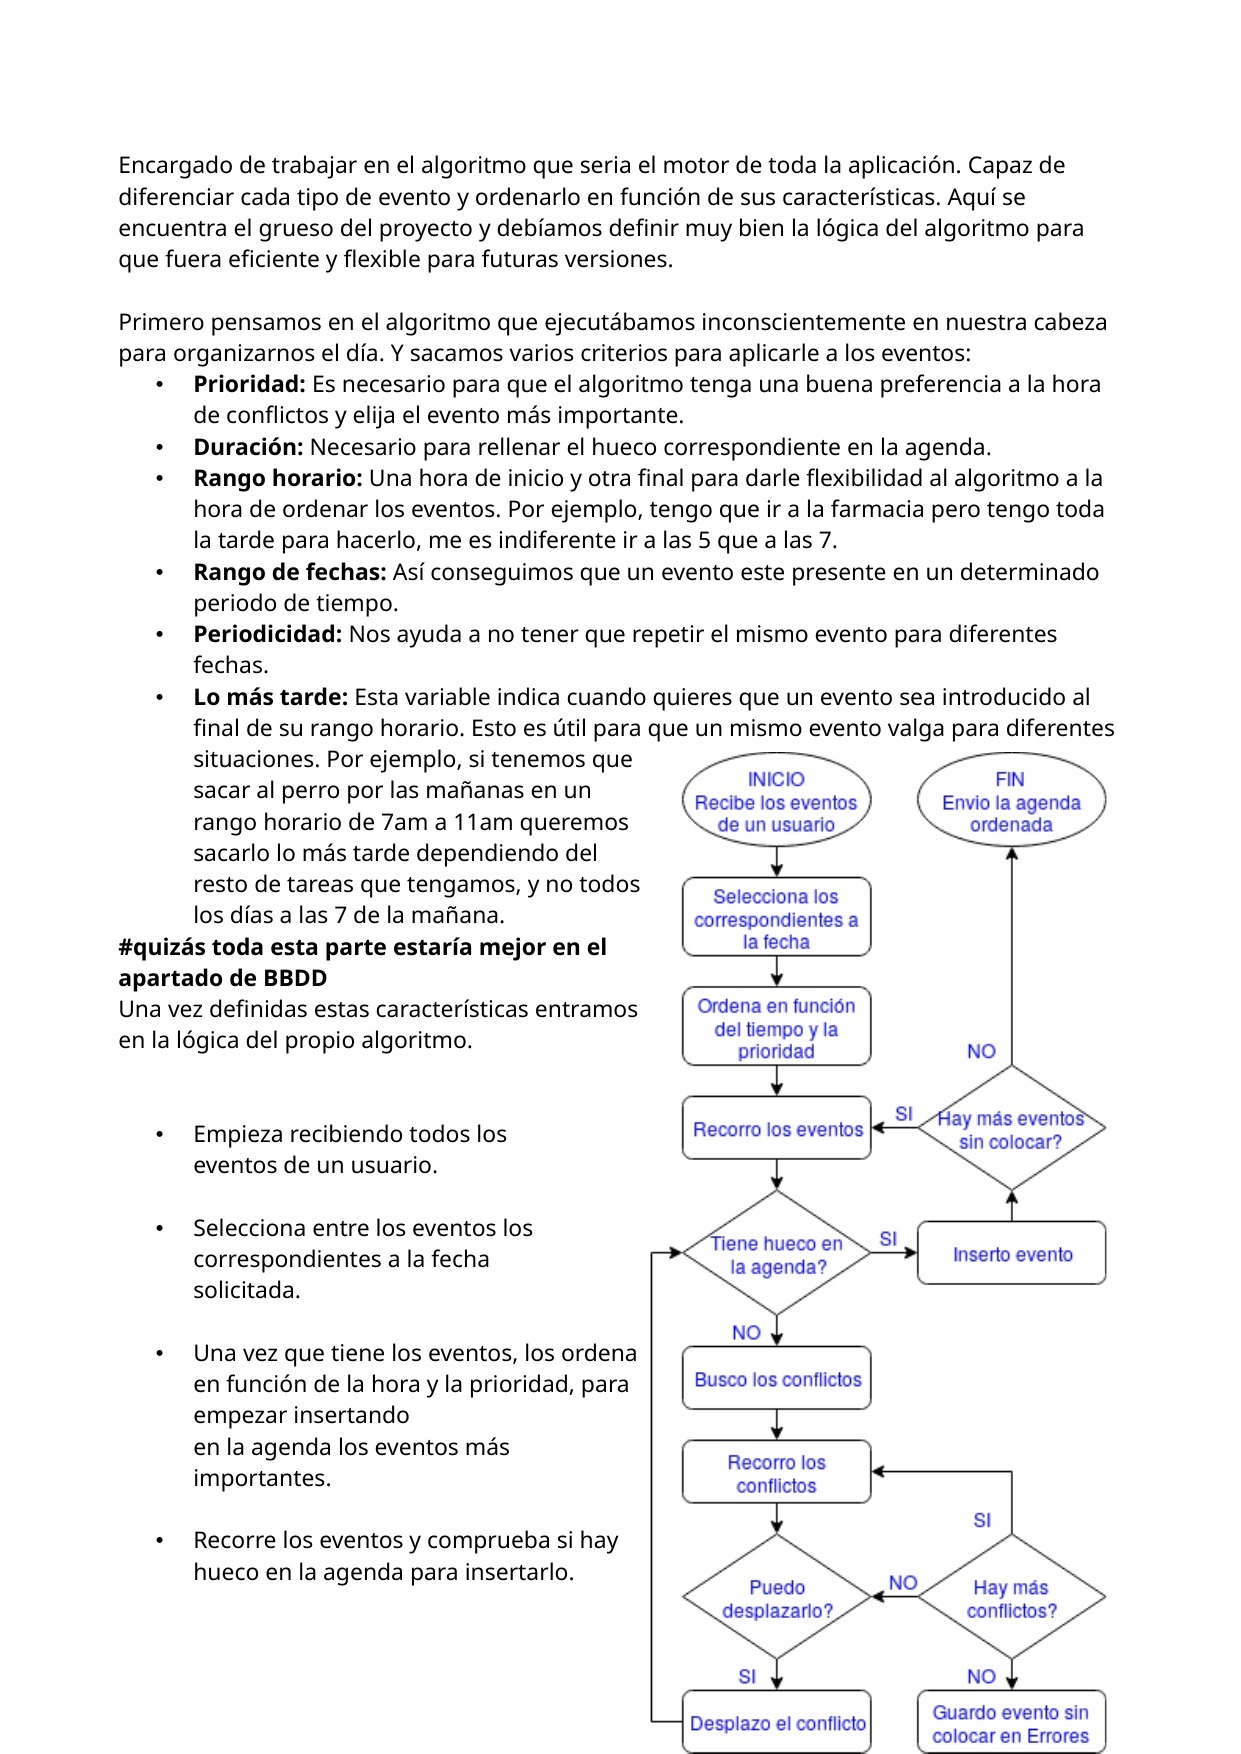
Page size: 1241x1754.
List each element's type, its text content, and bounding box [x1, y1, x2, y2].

list eventos de un usuario. [156, 1149, 640, 1181]
list [1107, 1149, 1122, 1181]
list Empieza recibiendo todos los [156, 1118, 640, 1149]
list Lo más tarde: Esta variable indica cuando quieres que un evento sea introducido al final de su rango horario. Esto es útil para que un mismo evento valga para diferentes situaciones. Por ejemplo, si tenemos que sacar al perro por las mañanas en un rango horario de 7am a 11am queremos sacarlo lo más tarde dependiendo del resto de tareas que tengamos, y no todos los días a las 7 de la mañana. [156, 681, 1122, 931]
text Una vez definidas estas características entramos en la lógica del propio algoritmo. [118, 993, 640, 1056]
list Periodicidad: Nos ayuda a no tener que repetir el mismo evento para diferentes fechas. [156, 618, 1122, 681]
text Encargado de trabajar en el algoritmo que seria el motor de toda la aplicación. Capaz de diferenciar cada tipo de evento y ordenarlo en función de sus características. Aquí se encuentra el grueso del proyecto y debíamos definir muy bien la lógica del algoritmo para que fuera eficiente y flexible para futuras versiones. [118, 149, 1122, 274]
text Primero pensamos en el algoritmo que ejecutábamos inconscientemente en nuestra cabeza para organizarnos el día. Y sacamos varios criterios para aplicarle a los eventos: [118, 306, 1122, 368]
list [1107, 1274, 1122, 1306]
list Selecciona entre los eventos los correspondientes a la fecha [156, 1212, 640, 1274]
list Prioridad: Es necesario para que el algoritmo tenga una buena preferencia a la hora de conflictos y elija el evento más importante. [156, 368, 1122, 431]
list Rango horario: Una hora de inicio y otra final para darle flexibilidad al algoritmo a la hora de ordenar los eventos. Por ejemplo, tengo que ir a la farmacia pero tengo toda la tarde para hacerlo, me es indiferente ir a las 5 que a las 7. [156, 462, 1122, 556]
list Recorre los eventos y comprueba si hay hueco en la agenda para insertarlo. [156, 1524, 640, 1587]
picture [640, 752, 1107, 1754]
list Una vez que tiene los eventos, los ordena en función de la hora y la prioridad, para empezar insertando [156, 1337, 640, 1431]
list en la agenda los eventos más importantes. [156, 1431, 640, 1493]
text #quizás toda esta parte estaría mejor en el apartado de BBDD [118, 931, 640, 993]
list solicitada. [156, 1274, 640, 1306]
list Duración: Necesario para rellenar el hueco correspondiente en la agenda. [156, 431, 1122, 462]
list [1107, 1431, 1122, 1493]
list Rango de fechas: Así conseguimos que un evento este presente en un determinado periodo de tiempo. [156, 556, 1122, 618]
